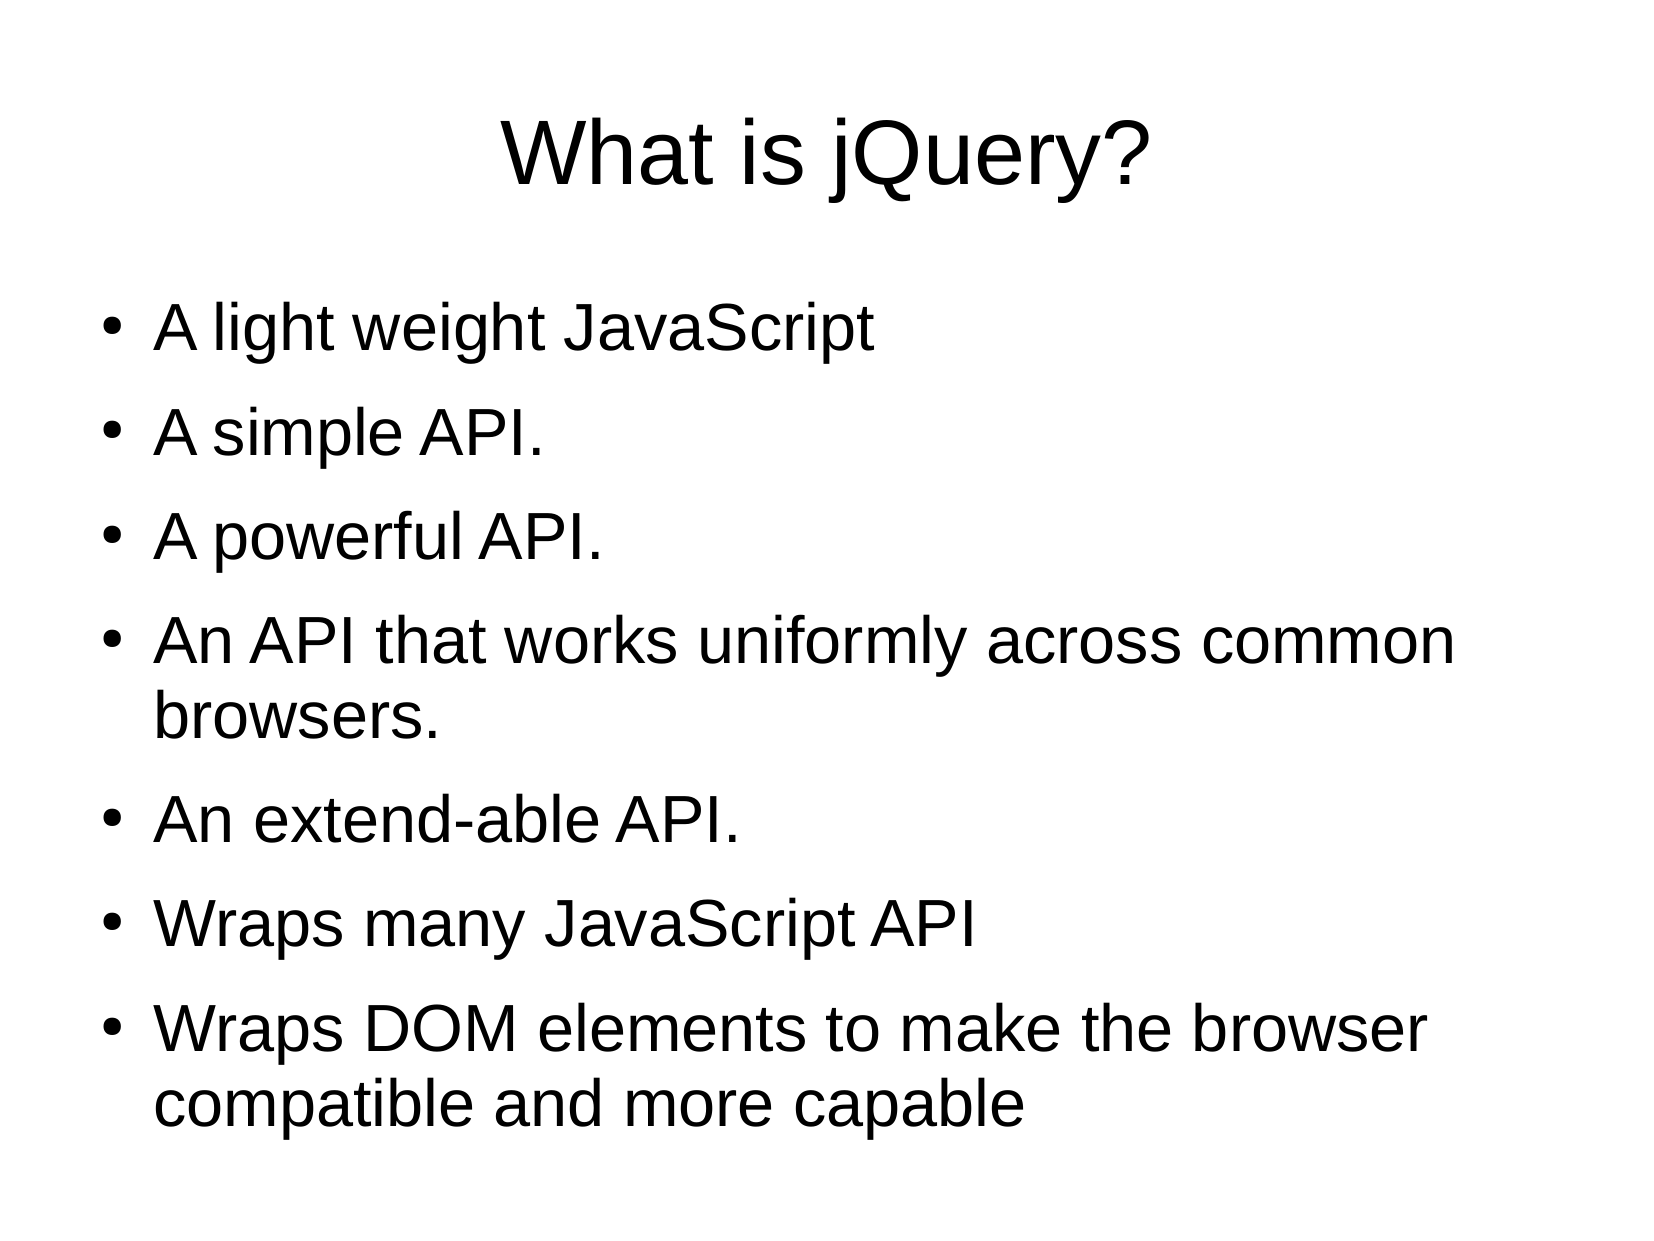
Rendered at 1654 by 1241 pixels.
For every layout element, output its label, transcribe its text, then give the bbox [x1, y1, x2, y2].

title What is jQuery? [82, 49, 1571, 257]
list A light weight JavaScript A simple API. A powerful API. An API that works uniformly across common browsers. An extend-able API. Wraps many JavaScript API Wraps DOM elements to make the browser compatible and more capable [82, 290, 1571, 1134]
